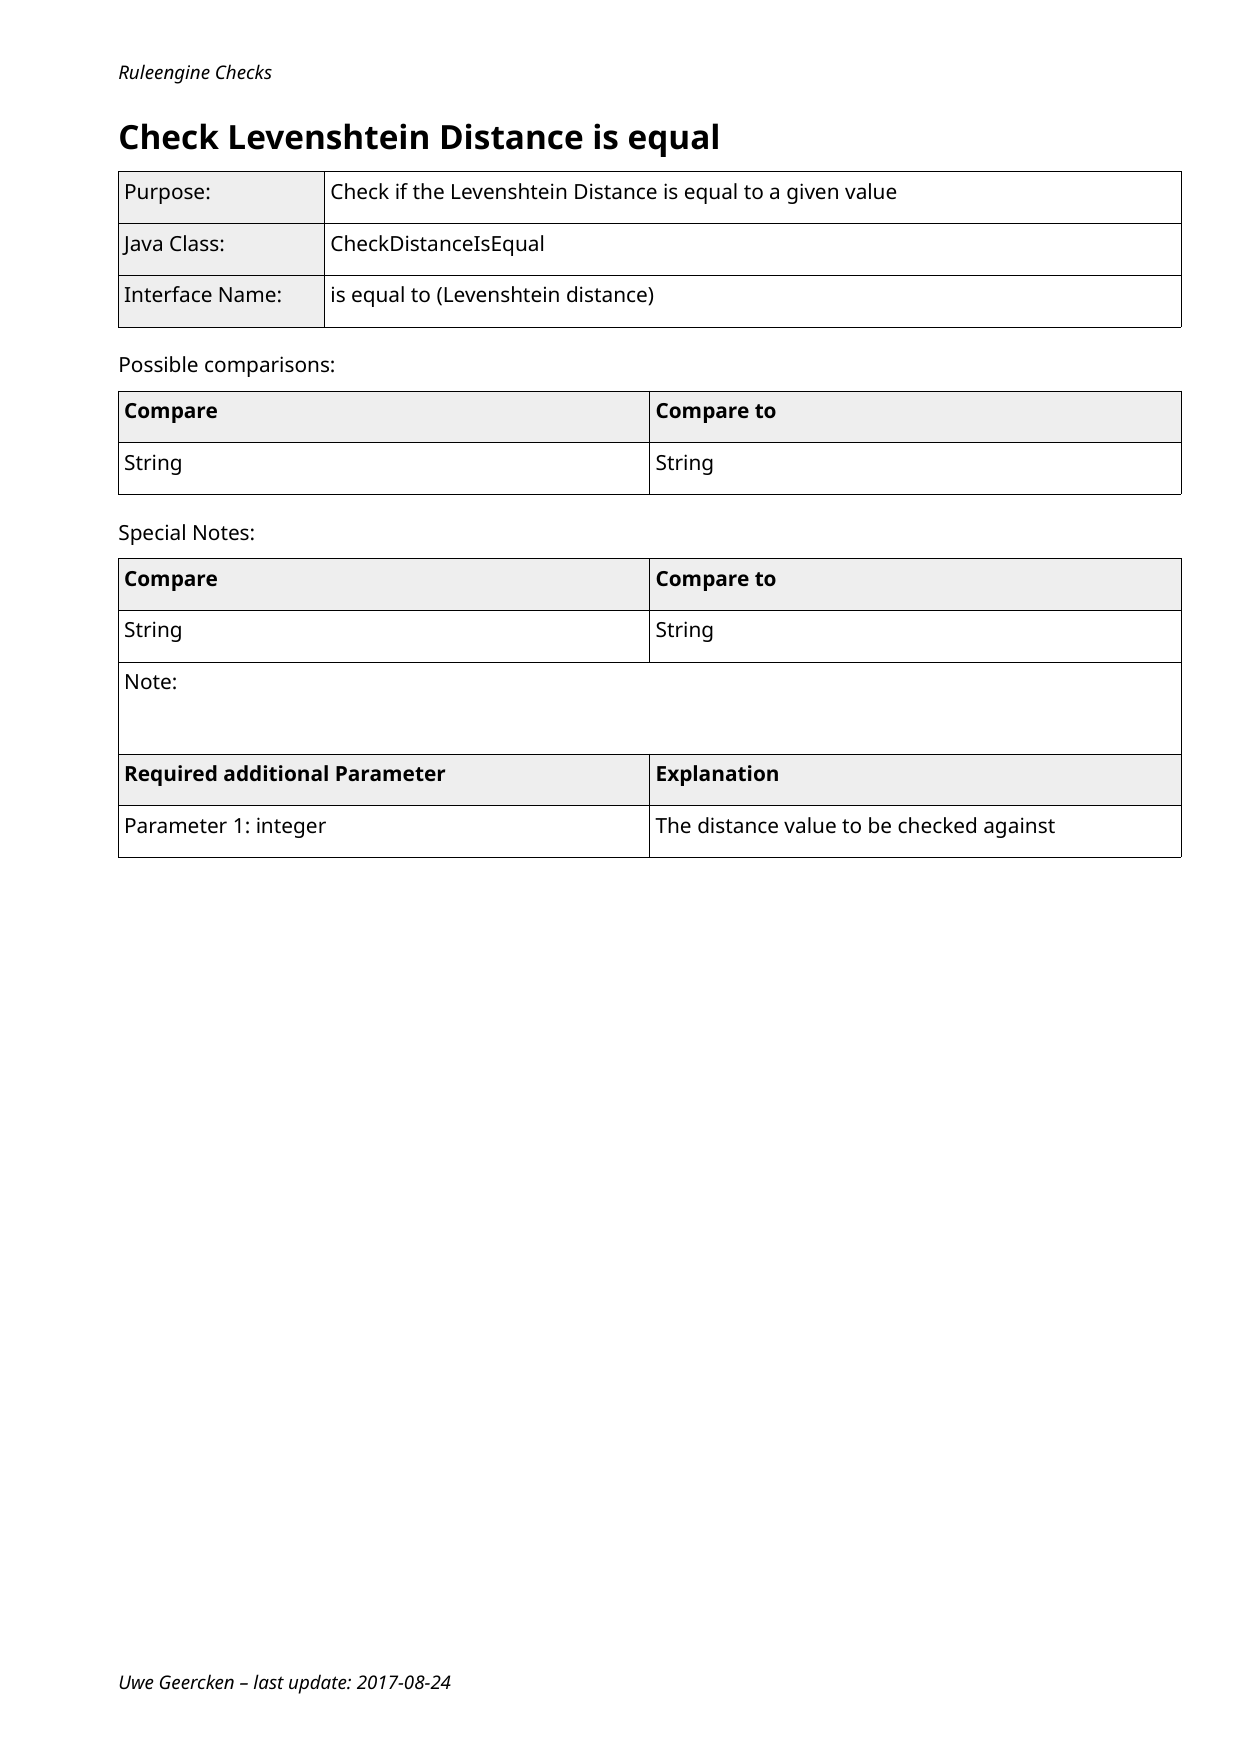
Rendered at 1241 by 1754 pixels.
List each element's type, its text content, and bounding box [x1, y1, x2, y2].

table_cell Note: [119, 663, 1181, 753]
table_header Compare [119, 392, 649, 442]
text Special Notes: [118, 518, 1181, 546]
table_cell Required additional Parameter [119, 755, 649, 805]
table_cell Parameter 1: integer [119, 806, 649, 857]
table_header Check if the Levenshtein Distance is equal to a given value [325, 172, 1181, 223]
table_header Compare to [650, 392, 1181, 442]
table_cell The distance value to be checked against [650, 806, 1181, 857]
table_cell String [119, 611, 649, 662]
table_cell is equal to (Levenshtein distance) [325, 276, 1181, 327]
table_header Purpose: [119, 172, 324, 223]
table_cell Interface Name: [119, 276, 324, 327]
table_cell String [650, 443, 1181, 494]
table_header Compare [119, 559, 649, 610]
table_cell Java Class: [119, 224, 324, 275]
table_cell String [650, 611, 1181, 662]
table_cell CheckDistanceIsEqual [325, 224, 1181, 275]
table_cell String [119, 443, 649, 494]
text Check Levenshtein Distance is equal [118, 114, 1181, 159]
text Possible comparisons: [118, 350, 1181, 379]
table_header Compare to [650, 559, 1181, 610]
table_cell Explanation [650, 755, 1181, 805]
